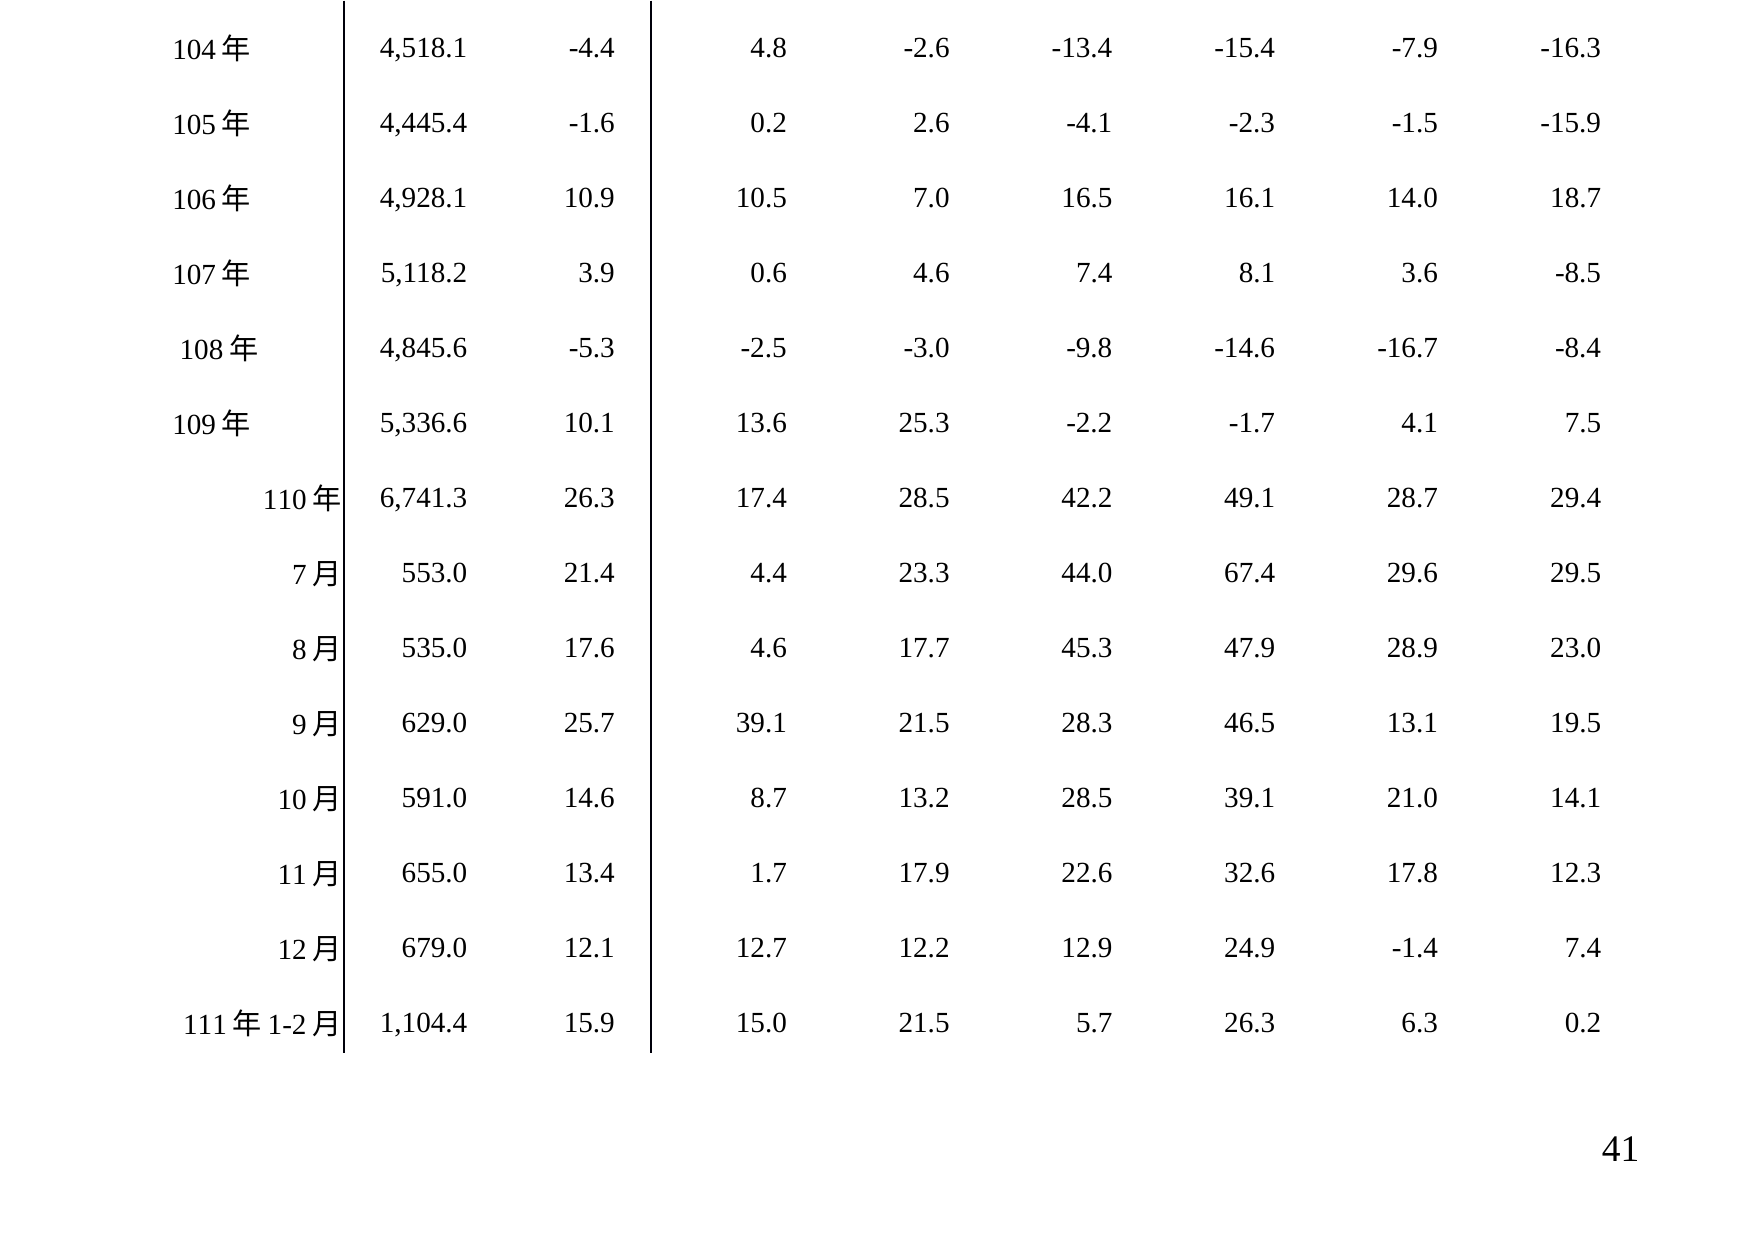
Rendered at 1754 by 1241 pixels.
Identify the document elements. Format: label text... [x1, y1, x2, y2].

table_cell 29.5 [1474, 528, 1637, 603]
table_cell 24.9 [1149, 903, 1311, 978]
table_cell 7.0 [823, 153, 986, 228]
table_cell 111年1-2月 [105, 978, 343, 1053]
table_cell -1.7 [1149, 378, 1311, 453]
table_cell 8.7 [652, 753, 823, 828]
table_cell 39.1 [652, 678, 823, 753]
table_cell 16.5 [986, 153, 1149, 228]
table_cell -14.6 [1149, 303, 1311, 378]
table_cell 4.1 [1311, 378, 1474, 453]
table_cell 629.0 [345, 678, 503, 753]
table_cell 28.7 [1311, 453, 1474, 528]
table_cell 679.0 [345, 903, 503, 978]
table_cell 8月 [105, 603, 343, 678]
table_cell 3.6 [1311, 228, 1474, 303]
table_cell 42.2 [986, 453, 1149, 528]
table_cell -2.5 [652, 303, 823, 378]
table_cell 7.4 [986, 228, 1149, 303]
table_cell 12.3 [1474, 828, 1637, 903]
table_cell 5.7 [986, 978, 1149, 1053]
table_cell 29.4 [1474, 453, 1637, 528]
table_cell 4,445.4 [345, 78, 503, 153]
table_cell 0.2 [652, 78, 823, 153]
table_cell 10.9 [504, 153, 650, 228]
table_cell 14.0 [1311, 153, 1474, 228]
table_cell -7.9 [1311, 1, 1474, 78]
table_cell 28.9 [1311, 603, 1474, 678]
table_cell 4,845.6 [345, 303, 503, 378]
table_cell -15.4 [1149, 1, 1311, 78]
table_cell 21.0 [1311, 753, 1474, 828]
table_cell 13.6 [652, 378, 823, 453]
table_cell 21.4 [504, 528, 650, 603]
table_cell 8.1 [1149, 228, 1311, 303]
table_cell 23.3 [823, 528, 986, 603]
table_cell 32.6 [1149, 828, 1311, 903]
table_cell 39.1 [1149, 753, 1311, 828]
table_cell 15.9 [504, 978, 650, 1053]
table_cell 10.5 [652, 153, 823, 228]
table_cell -15.9 [1474, 78, 1637, 153]
table_cell 109年 [105, 378, 343, 453]
table_cell 107年 [105, 228, 343, 303]
table_cell 655.0 [345, 828, 503, 903]
table_cell 12.9 [986, 903, 1149, 978]
table_cell 12.7 [652, 903, 823, 978]
table_cell 7.4 [1474, 903, 1637, 978]
table_cell 18.7 [1474, 153, 1637, 228]
table_cell 4,928.1 [345, 153, 503, 228]
table_cell -16.7 [1311, 303, 1474, 378]
table_cell 23.0 [1474, 603, 1637, 678]
table_cell 1,104.4 [345, 978, 503, 1053]
table_cell -1.5 [1311, 78, 1474, 153]
table_cell 4.8 [652, 1, 823, 78]
table_cell 104年 [105, 1, 343, 78]
table_cell 5,336.6 [345, 378, 503, 453]
table_cell 46.5 [1149, 678, 1311, 753]
table_cell 553.0 [345, 528, 503, 603]
table_cell -3.0 [823, 303, 986, 378]
table_cell 45.3 [986, 603, 1149, 678]
table_cell -2.2 [986, 378, 1149, 453]
table_cell 11月 [105, 828, 343, 903]
table_cell -4.4 [504, 1, 650, 78]
table_cell 21.5 [823, 978, 986, 1053]
table_cell 13.2 [823, 753, 986, 828]
table_cell 591.0 [345, 753, 503, 828]
table_cell 49.1 [1149, 453, 1311, 528]
table_cell 10.1 [504, 378, 650, 453]
table_cell 108年 [105, 303, 343, 378]
table_cell 14.6 [504, 753, 650, 828]
table_cell -1.4 [1311, 903, 1474, 978]
table_cell 13.1 [1311, 678, 1474, 753]
table_cell -8.4 [1474, 303, 1637, 378]
table_cell 2.6 [823, 78, 986, 153]
table_cell -4.1 [986, 78, 1149, 153]
table_cell 17.4 [652, 453, 823, 528]
table_cell 12.2 [823, 903, 986, 978]
table_cell -2.6 [823, 1, 986, 78]
table_cell 29.6 [1311, 528, 1474, 603]
table_cell 4.6 [823, 228, 986, 303]
table_cell -2.3 [1149, 78, 1311, 153]
table_cell 106年 [105, 153, 343, 228]
table_cell 6.3 [1311, 978, 1474, 1053]
table_cell 17.8 [1311, 828, 1474, 903]
table_cell 16.1 [1149, 153, 1311, 228]
table_cell 13.4 [504, 828, 650, 903]
table_cell 105年 [105, 78, 343, 153]
table_cell 7.5 [1474, 378, 1637, 453]
table_cell 4,518.1 [345, 1, 503, 78]
table_cell 26.3 [504, 453, 650, 528]
table_cell -1.6 [504, 78, 650, 153]
table_cell 67.4 [1149, 528, 1311, 603]
table_cell 3.9 [504, 228, 650, 303]
table_cell 6,741.3 [345, 453, 503, 528]
table_cell 12.1 [504, 903, 650, 978]
table_cell 28.3 [986, 678, 1149, 753]
table_cell 44.0 [986, 528, 1149, 603]
table_cell 17.6 [504, 603, 650, 678]
table_cell 22.6 [986, 828, 1149, 903]
table_cell 10月 [105, 753, 343, 828]
table_cell -8.5 [1474, 228, 1637, 303]
table_cell 26.3 [1149, 978, 1311, 1053]
table_cell 47.9 [1149, 603, 1311, 678]
table_cell 21.5 [823, 678, 986, 753]
table_cell -13.4 [986, 1, 1149, 78]
table_cell 19.5 [1474, 678, 1637, 753]
table_cell 15.0 [652, 978, 823, 1053]
table_cell 12月 [105, 903, 343, 978]
table_cell 0.6 [652, 228, 823, 303]
table_cell 25.7 [504, 678, 650, 753]
table_cell 9月 [105, 678, 343, 753]
table_cell 25.3 [823, 378, 986, 453]
table_cell 1.7 [652, 828, 823, 903]
table_cell 110年 [105, 453, 343, 528]
table_cell -16.3 [1474, 1, 1637, 78]
table_cell 5,118.2 [345, 228, 503, 303]
table_cell 0.2 [1474, 978, 1637, 1053]
table_cell 28.5 [986, 753, 1149, 828]
table_cell 28.5 [823, 453, 986, 528]
table_cell 4.6 [652, 603, 823, 678]
table_cell -5.3 [504, 303, 650, 378]
table_cell 7月 [105, 528, 343, 603]
table_cell 4.4 [652, 528, 823, 603]
table_cell 14.1 [1474, 753, 1637, 828]
table_cell 535.0 [345, 603, 503, 678]
table_cell 17.7 [823, 603, 986, 678]
table_cell 17.9 [823, 828, 986, 903]
table_cell -9.8 [986, 303, 1149, 378]
